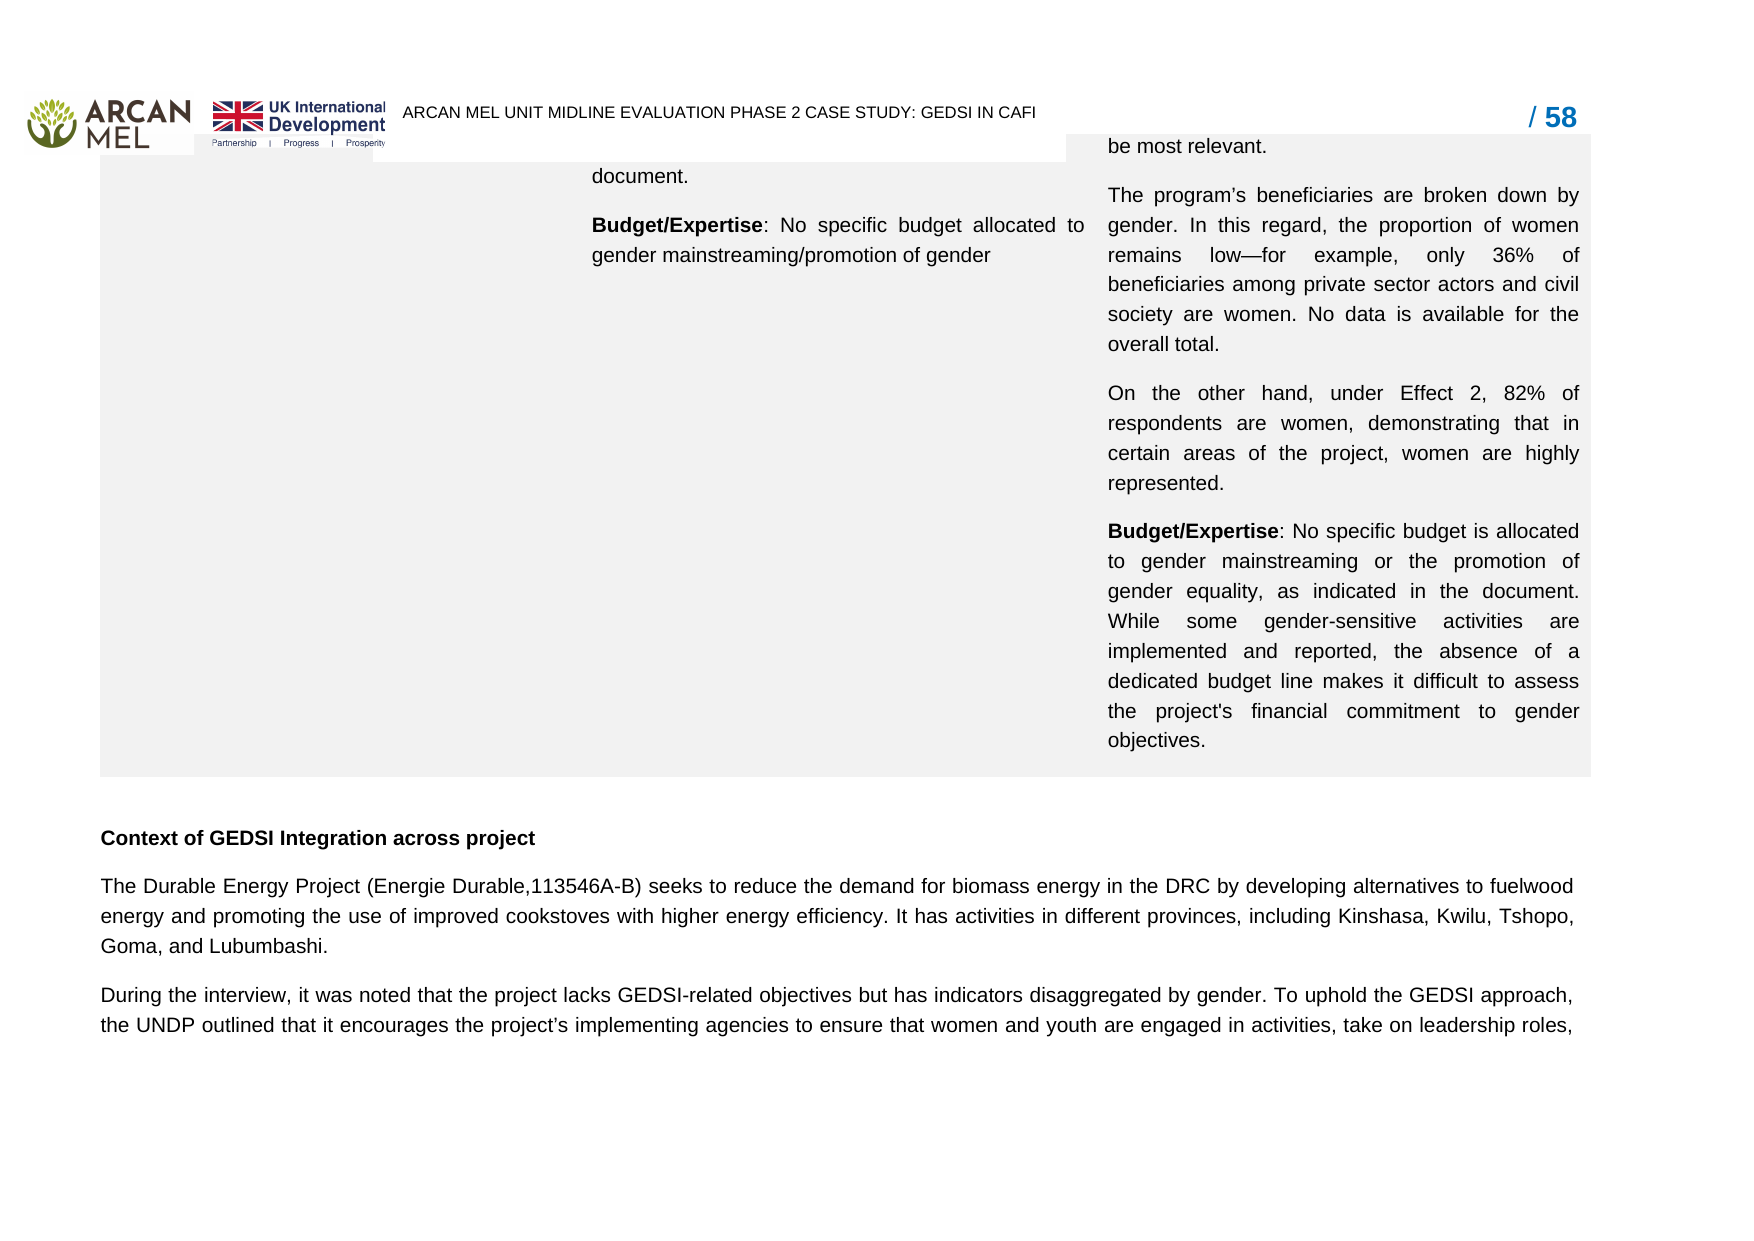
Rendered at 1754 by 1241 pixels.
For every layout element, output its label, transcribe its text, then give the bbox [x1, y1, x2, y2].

table_cell [100, 134, 292, 777]
text During the interview, it was noted that the project lacks GEDSI-related objectives but has indicators disaggregated by gender. To uphold the GEDSI approach, the UNDP outlined that it encourages the project’s implementing agencies to ensure that women and youth are engaged in activities, take on leadership roles, [100, 983, 1577, 1037]
text Context of GEDSI Integration across project [100, 826, 1577, 849]
table_cell [292, 148, 580, 777]
text The Durable Energy Project (Energie Durable,113546A-B) seeks to reduce the demand for biomass energy in the DRC by developing alternatives to fuelwood energy and promoting the use of improved cookstoves with higher energy efficiency. It has activities in different provinces, including Kinshasa, Kwilu, Tshopo, Goma, and Lubumbashi. [100, 874, 1577, 958]
table_cell be most relevant. The program’s beneficiaries are broken down by gender. In this regard, the proportion of women remains low—for example, only 36% of beneficiaries among private sector actors and civil society are women. No data is available for the overall total. On the other hand, under Effect 2, 82% of respondents are women, demonstrating that in certain areas of the project, women are highly represented. Budget/Expertise: No specific budget is allocated to gender mainstreaming or the promotion of gender equality, as indicated in the document. While some gender-sensitive activities are implemented and reported, the absence of a dedicated budget line makes it difficult to assess the project's financial commitment to gender objectives. [1096, 134, 1591, 777]
table_cell document. Budget/Expertise: No specific budget allocated to gender mainstreaming/promotion of gender [580, 134, 1096, 777]
